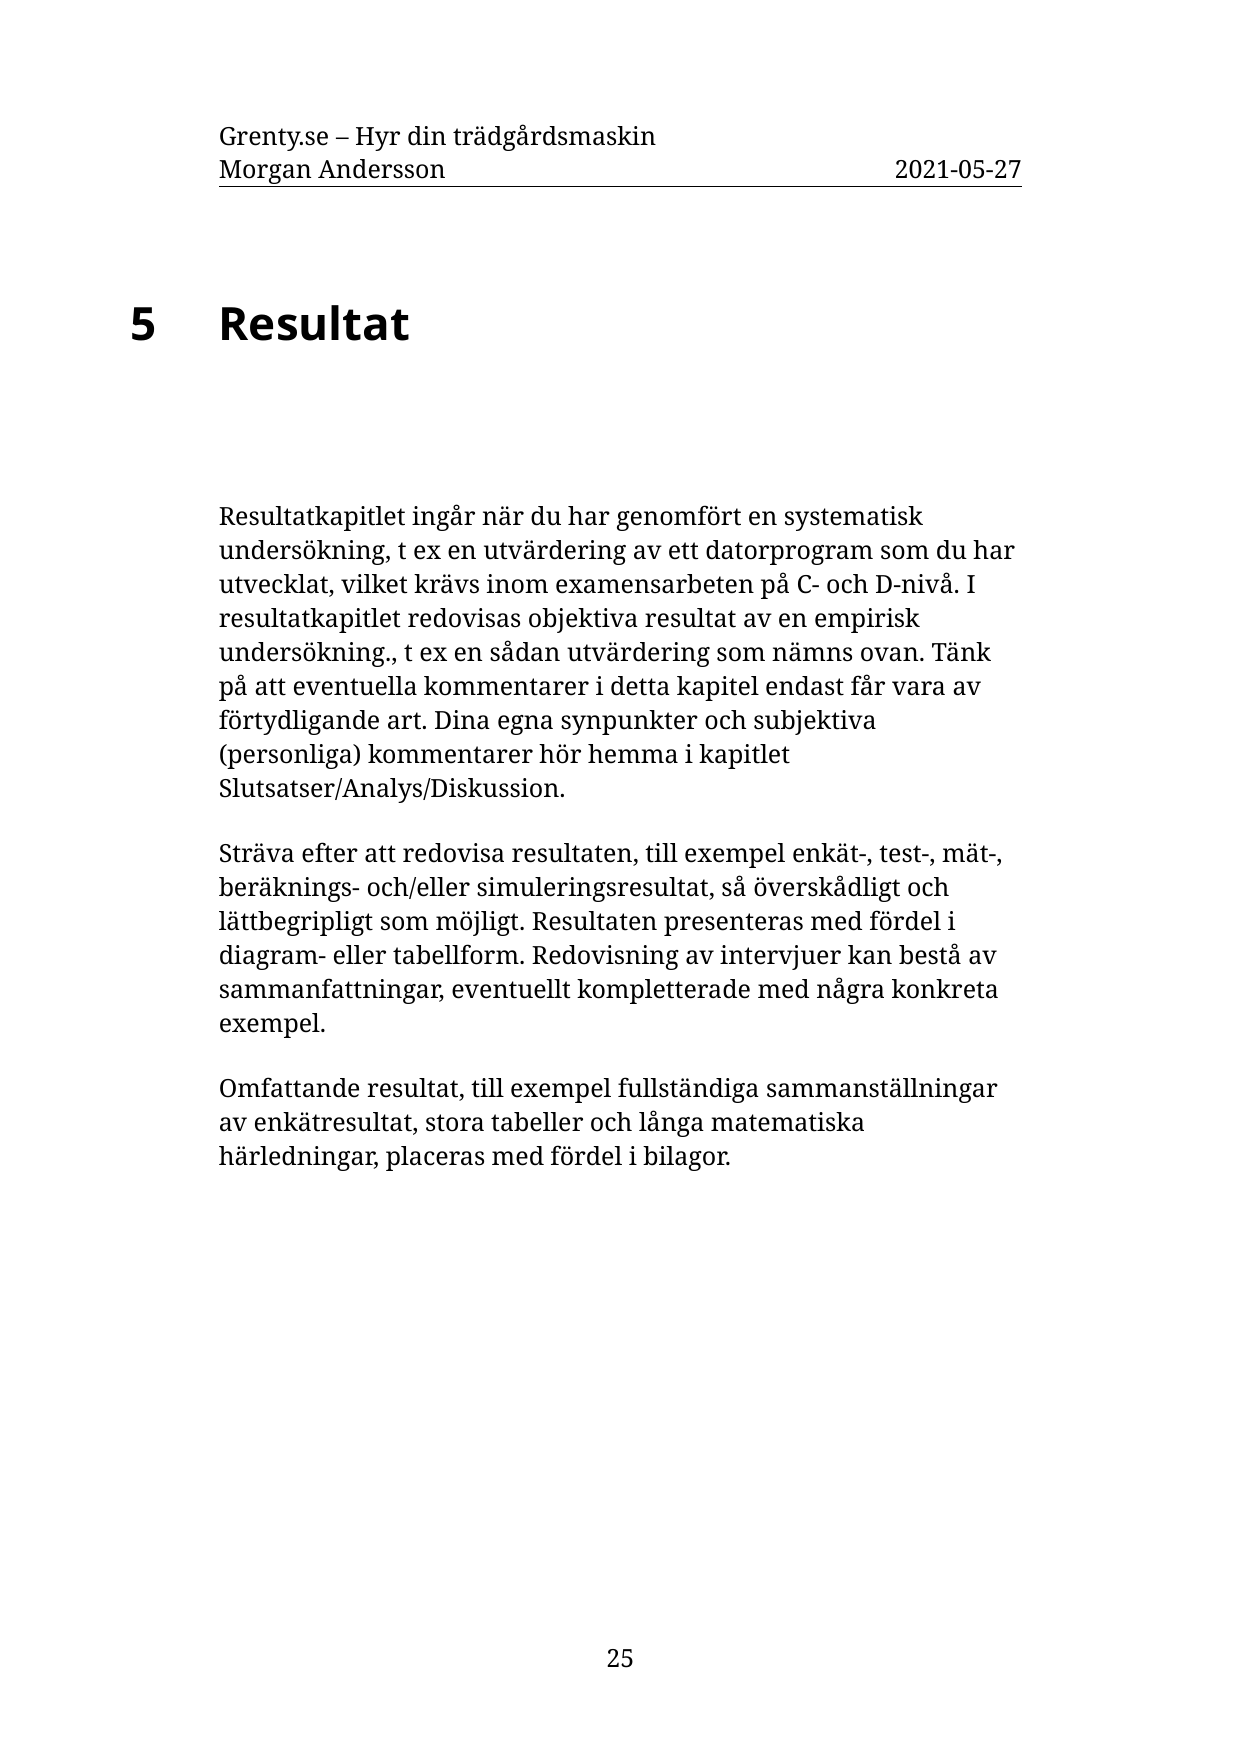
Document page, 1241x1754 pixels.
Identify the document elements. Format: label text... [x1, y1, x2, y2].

text Sträva efter att redovisa resultaten, till exempel enkät-, test-, mät-, beräknings- och/eller simuleringsresultat, så överskådligt och lättbegripligt som möjligt. Resultaten presenteras med fördel i diagram- eller tabellform. Redovisning av intervjuer kan bestå av sammanfattningar, eventuellt kompletterade med några konkreta exempel. [218, 836, 1022, 1040]
text Resultatkapitlet ingår när du har genomfört en systematisk undersökning, t ex en utvärdering av ett datorprogram som du har utvecklat, vilket krävs inom examensarbeten på C- och D-nivå. I resultatkapitlet redovisas objektiva resultat av en empirisk undersökning., t ex en sådan utvärdering som nämns ovan. Tänk på att eventuella kommentarer i detta kapitel endast får vara av förtydligande art. Dina egna synpunkter och subjektiva (personliga) kommentarer hör hemma i kapitlet Slutsatser/Analys/Diskussion. [218, 498, 1022, 805]
subtitle Resultat [130, 291, 1022, 353]
text Omfattande resultat, till exempel fullständiga sammanställningar av enkätresultat, stora tabeller och långa matematiska härledningar, placeras med fördel i bilagor. [218, 1071, 1022, 1173]
